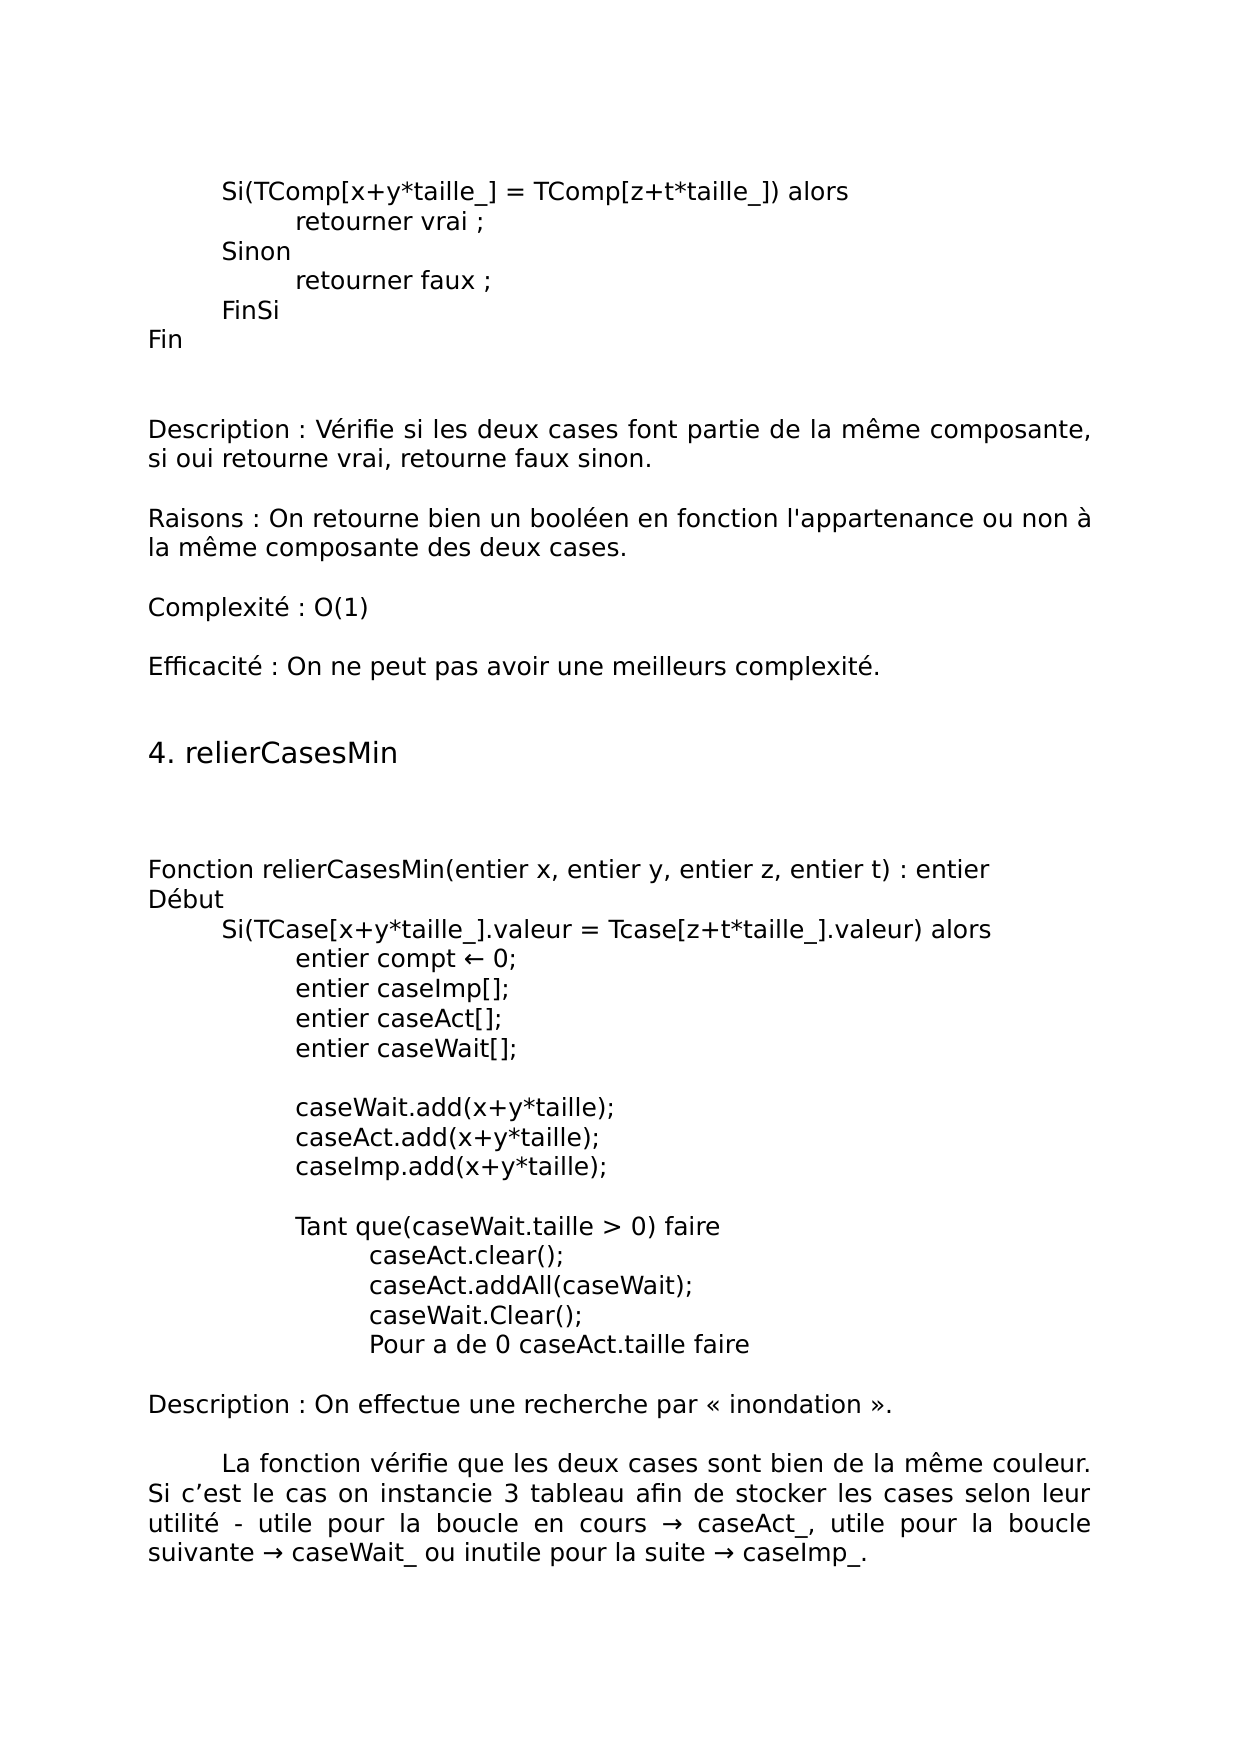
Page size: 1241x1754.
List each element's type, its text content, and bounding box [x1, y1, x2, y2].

text retourner faux ; [148, 266, 1093, 296]
text caseWait.add(x+y*taille); [148, 1093, 1093, 1122]
text La fonction vérifie que les deux cases sont bien de la même couleur. Si c’est le cas on instancie 3 tableau afin de stocker les cases selon leur utilité - utile pour la boucle en cours → caseAct_, utile pour la boucle suivante → caseWait_ ou inutile pour la suite → caseImp_. [148, 1449, 1093, 1568]
text retourner vrai ; [148, 207, 1093, 236]
text Si(TComp[x+y*taille_] = TComp[z+t*taille_]) alors [148, 177, 1093, 206]
text Fin [148, 326, 1093, 355]
text Début [148, 885, 1093, 914]
text Sinon [148, 237, 1093, 266]
text Complexité : O(1) [148, 593, 1093, 622]
text caseImp.add(x+y*taille); [148, 1152, 1093, 1182]
text entier caseImp[]; [148, 974, 1093, 1003]
text caseAct.addAll(caseWait); [148, 1271, 1093, 1300]
text Fonction relierCasesMin(entier x, entier y, entier z, entier t) : entier [148, 856, 1093, 885]
text Tant que(caseWait.taille > 0) faire [148, 1212, 1093, 1241]
subtitle 4. relierCasesMin [148, 737, 1093, 771]
text Si(TCase[x+y*taille_].valeur = Tcase[z+t*taille_].valeur) alors [148, 915, 1093, 944]
text Description : Vérifie si les deux cases font partie de la même composante, si oui retourne vrai, retourne faux sinon. [148, 415, 1093, 474]
text caseAct.clear(); [148, 1242, 1093, 1271]
text Raisons : On retourne bien un booléen en fonction l'appartenance ou non à la même composante des deux cases. [148, 504, 1093, 563]
text caseWait.Clear(); [148, 1301, 1093, 1330]
text caseAct.add(x+y*taille); [148, 1123, 1093, 1152]
text Efficacité : On ne peut pas avoir une meilleurs complexité. [148, 652, 1093, 681]
text FinSi [148, 296, 1093, 325]
text Pour a de 0 caseAct.taille faire [148, 1331, 1093, 1360]
text entier compt ← 0; [148, 945, 1093, 974]
text entier caseAct[]; [148, 1004, 1093, 1033]
text Description : On effectue une recherche par « inondation ». [148, 1390, 1093, 1419]
text entier caseWait[]; [148, 1034, 1093, 1063]
